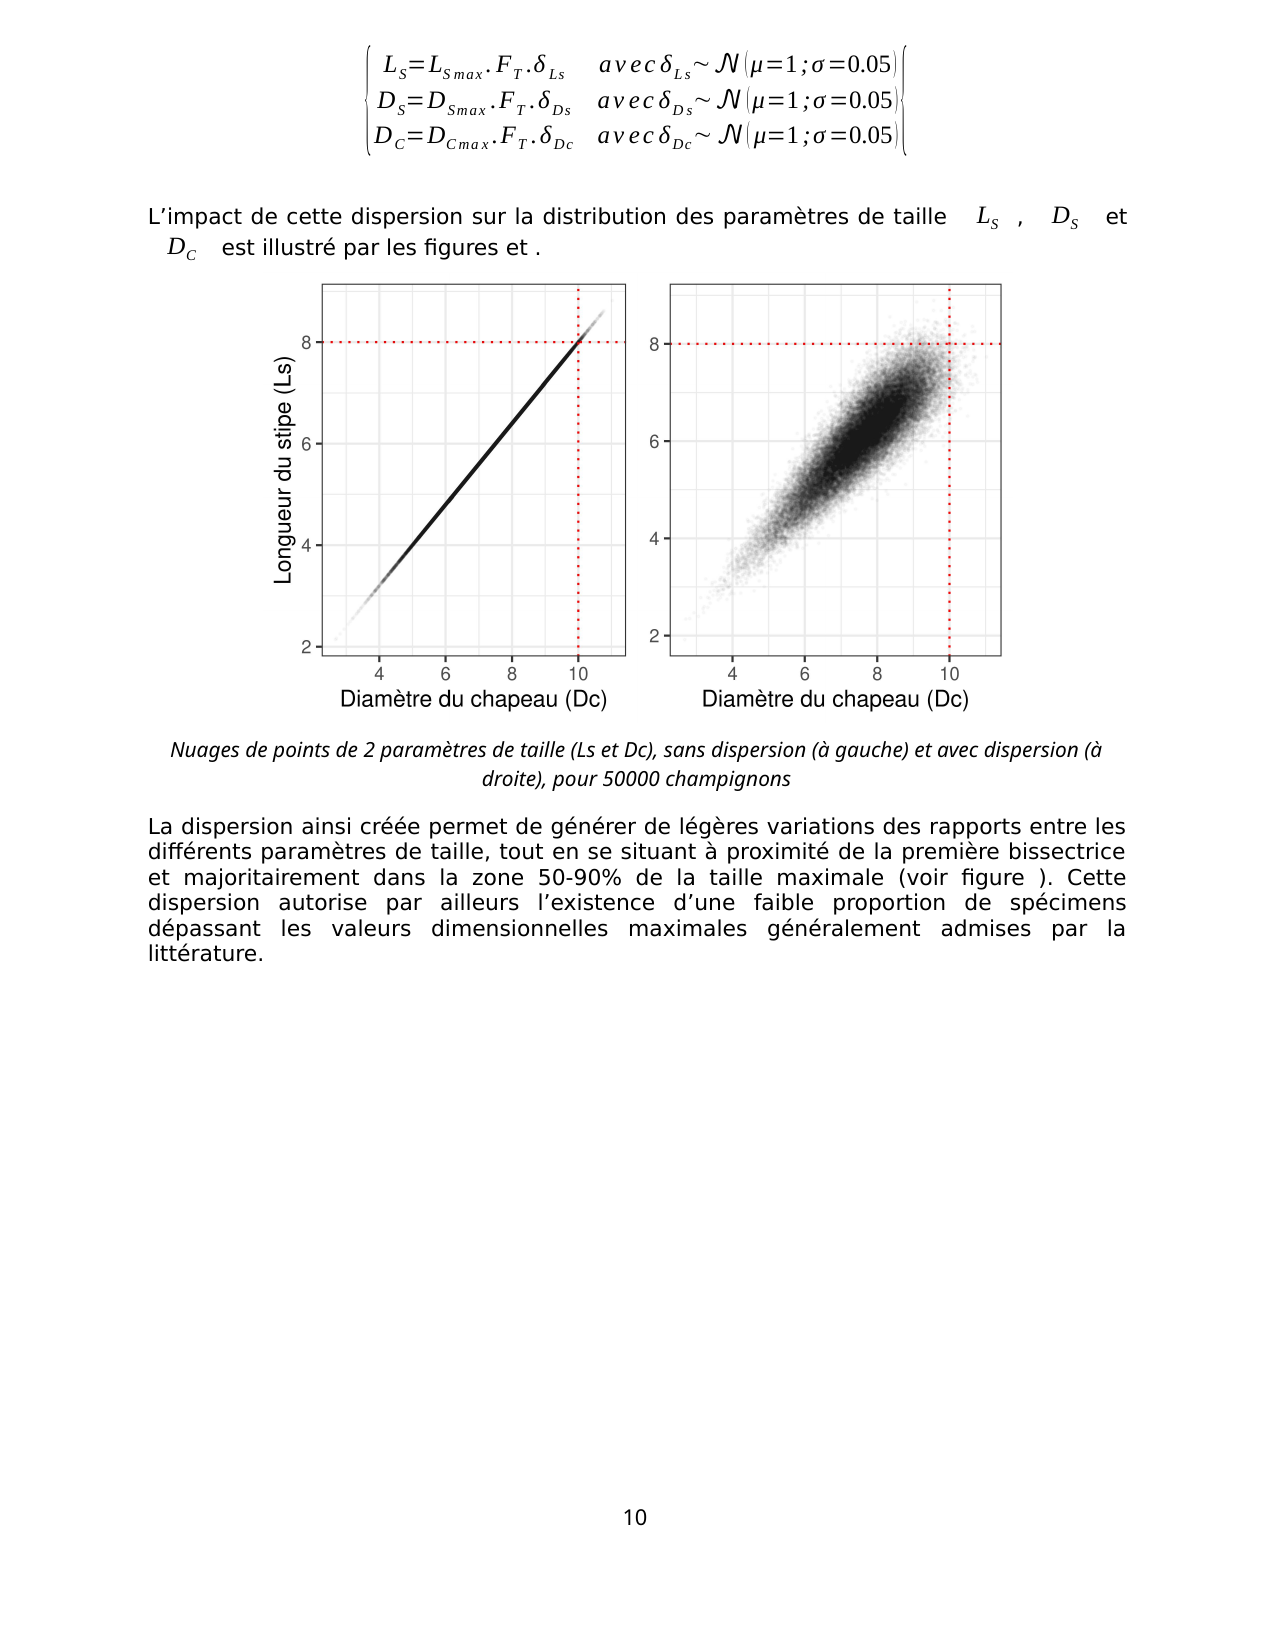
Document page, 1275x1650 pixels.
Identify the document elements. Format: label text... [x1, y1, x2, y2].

text Nuages de points de 2 paramètres de taille (Ls et Dc), sans dispersion (à gauche) et avec dispersion (à droite), pour 50000 champignons [148, 735, 1127, 792]
picture [262, 272, 1013, 723]
text La dispersion ainsi créée permet de générer de légères variations des rapports entre les différents paramètres de taille, tout en se situant à proximité de la première bissectrice et majoritairement dans la zone 50-90% de la taille maximale (voir figure ). Cette dispersion autorise par ailleurs l’existence d’une faible proportion de spécimens dépassant les valeurs dimensionnelles maximales généralement admises par la littérature. [148, 814, 1127, 967]
text L’impact de cette dispersion sur la distribution des paramètres de taille , et est illustré par les figures et . [148, 201, 1127, 264]
